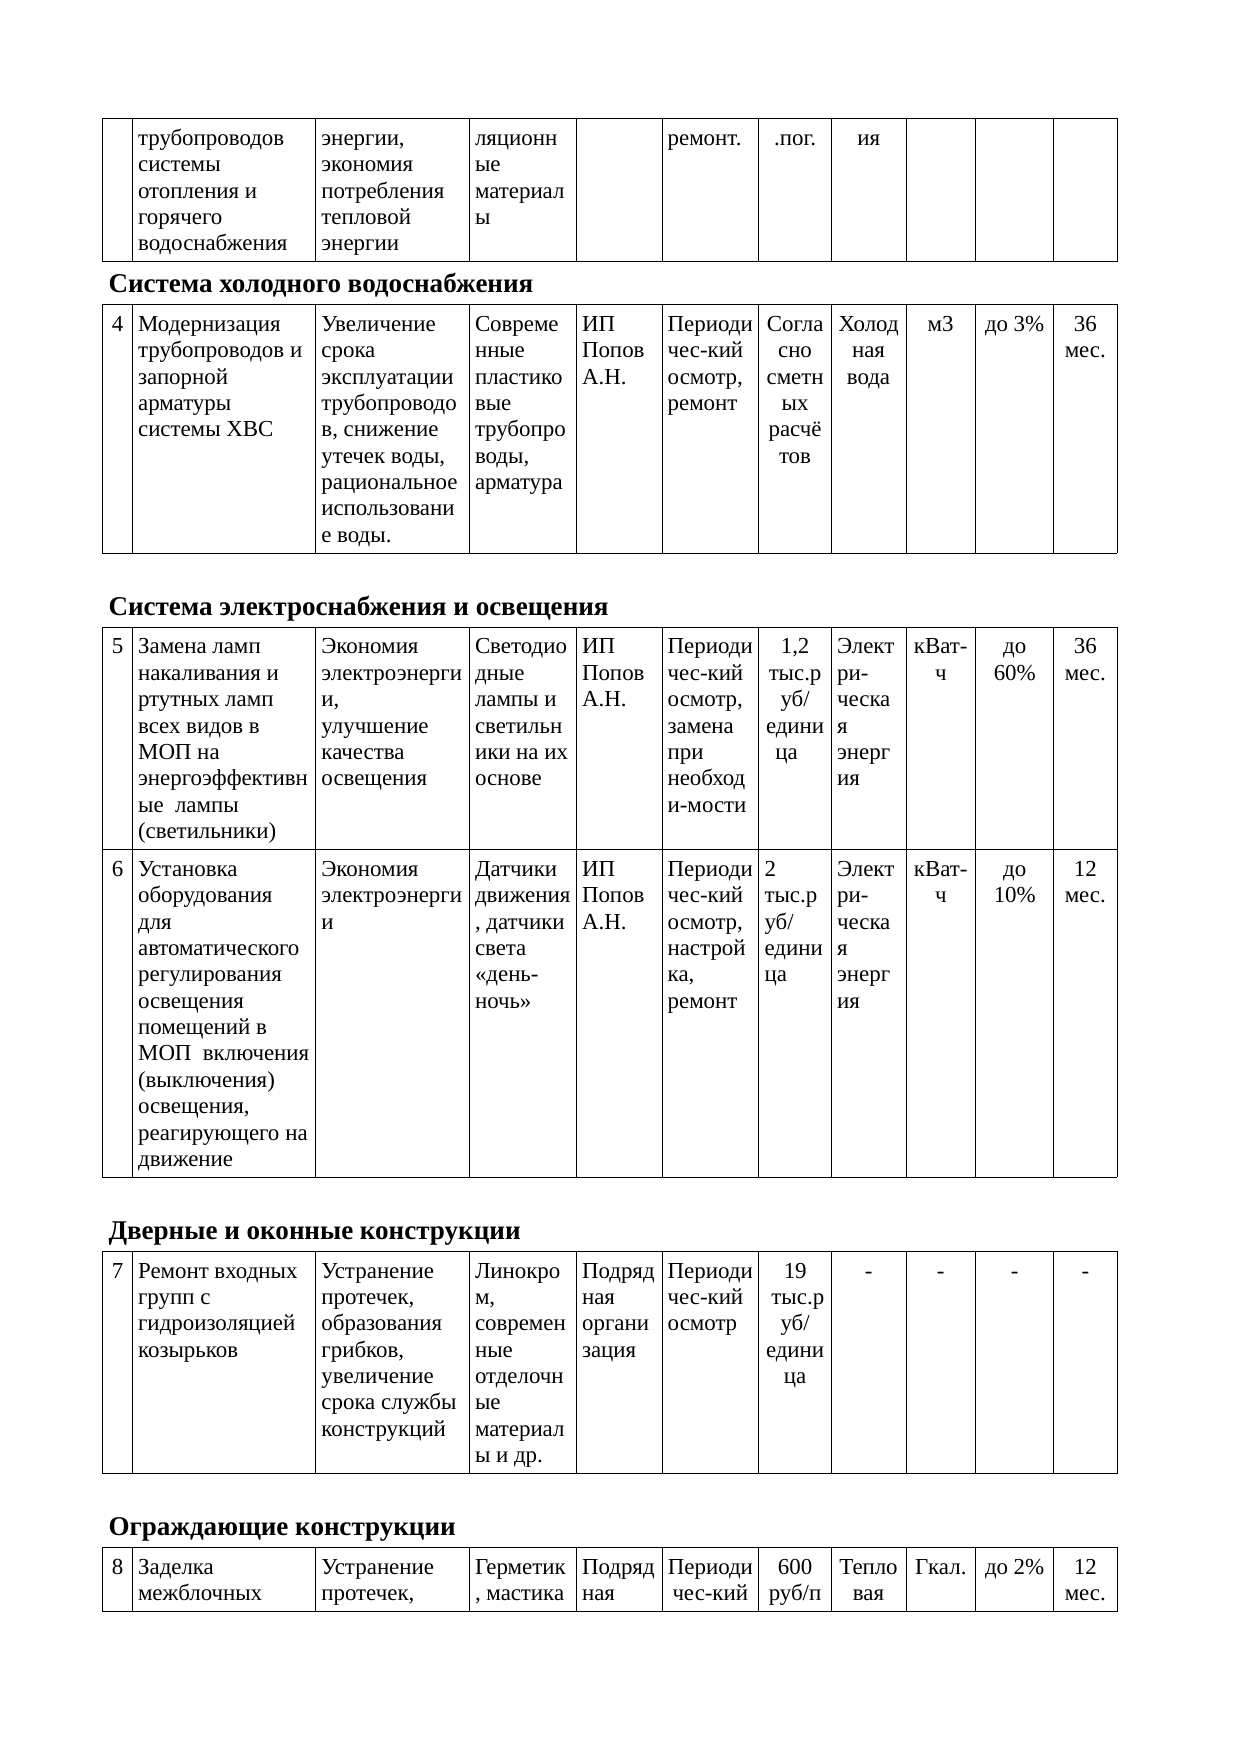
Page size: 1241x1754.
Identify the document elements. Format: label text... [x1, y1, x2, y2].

table_cell Устранение протечек, [316, 1548, 469, 1611]
table_cell [1118, 1547, 1122, 1611]
table_cell Экономия электроэнергии [316, 850, 469, 1177]
table_cell - [832, 1252, 906, 1473]
table_cell 5 [103, 628, 132, 849]
table_cell [976, 119, 1053, 261]
table_cell - [907, 1252, 975, 1473]
table_cell до 3% [976, 305, 1053, 553]
table_cell Замена ламп накаливания и ртутных ламп всех видов в МОП на энергоэффективные лампы (светильники) [133, 628, 315, 849]
table_cell до 10% [976, 850, 1053, 1177]
table_cell - [1054, 1252, 1117, 1473]
table_cell ляционные материалы [470, 119, 576, 261]
table_cell Электри-ческая энергия [832, 628, 906, 849]
table_cell 12 мес. [1054, 1548, 1117, 1611]
table_cell м3 [907, 305, 975, 553]
table_cell Гкал. [907, 1548, 975, 1611]
table_cell Модернизация трубопроводов и запорной арматуры системы ХВС [133, 305, 315, 553]
table_cell [907, 119, 975, 261]
table_cell 8 [103, 1548, 132, 1611]
table_cell Периодичес-кий осмотр, ремонт [663, 305, 758, 553]
table_cell кВат-ч [907, 628, 975, 849]
table_cell 4 [103, 305, 132, 553]
table_cell Герметик, мастика [470, 1548, 576, 1611]
table_cell ИП Попов А.Н. [577, 628, 662, 849]
table_cell [1118, 849, 1122, 1177]
table_cell до 2% [976, 1548, 1053, 1611]
table_cell 7 [103, 1252, 132, 1473]
table_cell ия [832, 119, 906, 261]
table_cell 600 руб/п [759, 1548, 831, 1611]
table_cell Датчики движения, датчики света «день-ночь» [470, 850, 576, 1177]
table_cell 19 тыс.руб/ единица [759, 1252, 831, 1473]
table_cell Система электроснабжения и освещения [103, 553, 1122, 627]
table_cell до 60% [976, 628, 1053, 849]
table_cell [577, 119, 662, 261]
table_cell 6 [103, 850, 132, 1177]
table_cell Современные пластиковые трубопроводы, арматура [470, 305, 576, 553]
table_cell Светодиодные лампы и светильники на их основе [470, 628, 576, 849]
table_cell [1118, 118, 1122, 261]
table_cell [1118, 1251, 1122, 1473]
table_cell Устранение протечек, образования грибков, увеличение срока службы конструкций [316, 1252, 469, 1473]
table_cell Экономия электроэнергии, улучшение качества освещения [316, 628, 469, 849]
table_cell трубопроводов системы отопления и горячего водоснабжения [133, 119, 315, 261]
table_cell Увеличение срока эксплуатации трубопроводов, снижение утечек воды, рациональное использование воды. [316, 305, 469, 553]
table_cell Периодичес-кий осмотр, замена при необходи-мости [663, 628, 758, 849]
table_cell [1118, 304, 1122, 553]
table_cell Согласно сметных расчётов [759, 305, 831, 553]
table_cell .пог. [759, 119, 831, 261]
table_cell Подрядная [577, 1548, 662, 1611]
table_cell Периодичес-кий осмотр, настройка, ремонт [663, 850, 758, 1177]
table_cell энергии, экономия потребления тепловой энергии [316, 119, 469, 261]
table_cell 2 тыс.руб/ единица [759, 850, 831, 1177]
table_cell Ограждающие конструкции [103, 1473, 1122, 1547]
table_cell [1054, 119, 1117, 261]
table_cell [1118, 627, 1122, 849]
table_cell Линокром, современные отделочные материалы и др. [470, 1252, 576, 1473]
table_cell 36 мес. [1054, 305, 1117, 553]
table_cell [103, 119, 132, 261]
table_cell Заделка межблочных [133, 1548, 315, 1611]
table_cell - [976, 1252, 1053, 1473]
table_cell Установка оборудования для автоматического регулирования освещения помещений в МОП включения (выключения) освещения, реагирующего на движение [133, 850, 315, 1177]
table_cell 12 мес. [1054, 850, 1117, 1177]
table_cell 1,2 тыс.руб/ единица [759, 628, 831, 849]
table_cell Система холодного водоснабжения [103, 261, 1122, 304]
table_cell ИП Попов А.Н. [577, 850, 662, 1177]
table_cell Периодичес-кий осмотр [663, 1252, 758, 1473]
table_cell Дверные и оконные конструкции [103, 1177, 1122, 1251]
table_cell Тепловая [832, 1548, 906, 1611]
table_cell Подрядная организация [577, 1252, 662, 1473]
table_cell 36 мес. [1054, 628, 1117, 849]
table_cell Периодичес-кий [663, 1548, 758, 1611]
table_cell ИП Попов А.Н. [577, 305, 662, 553]
table_cell Электри-ческая энергия [832, 850, 906, 1177]
table_cell кВат-ч [907, 850, 975, 1177]
table_cell Холодная вода [832, 305, 906, 553]
table_cell Ремонт входных групп с гидроизоляцией козырьков [133, 1252, 315, 1473]
table_cell ремонт. [663, 119, 758, 261]
